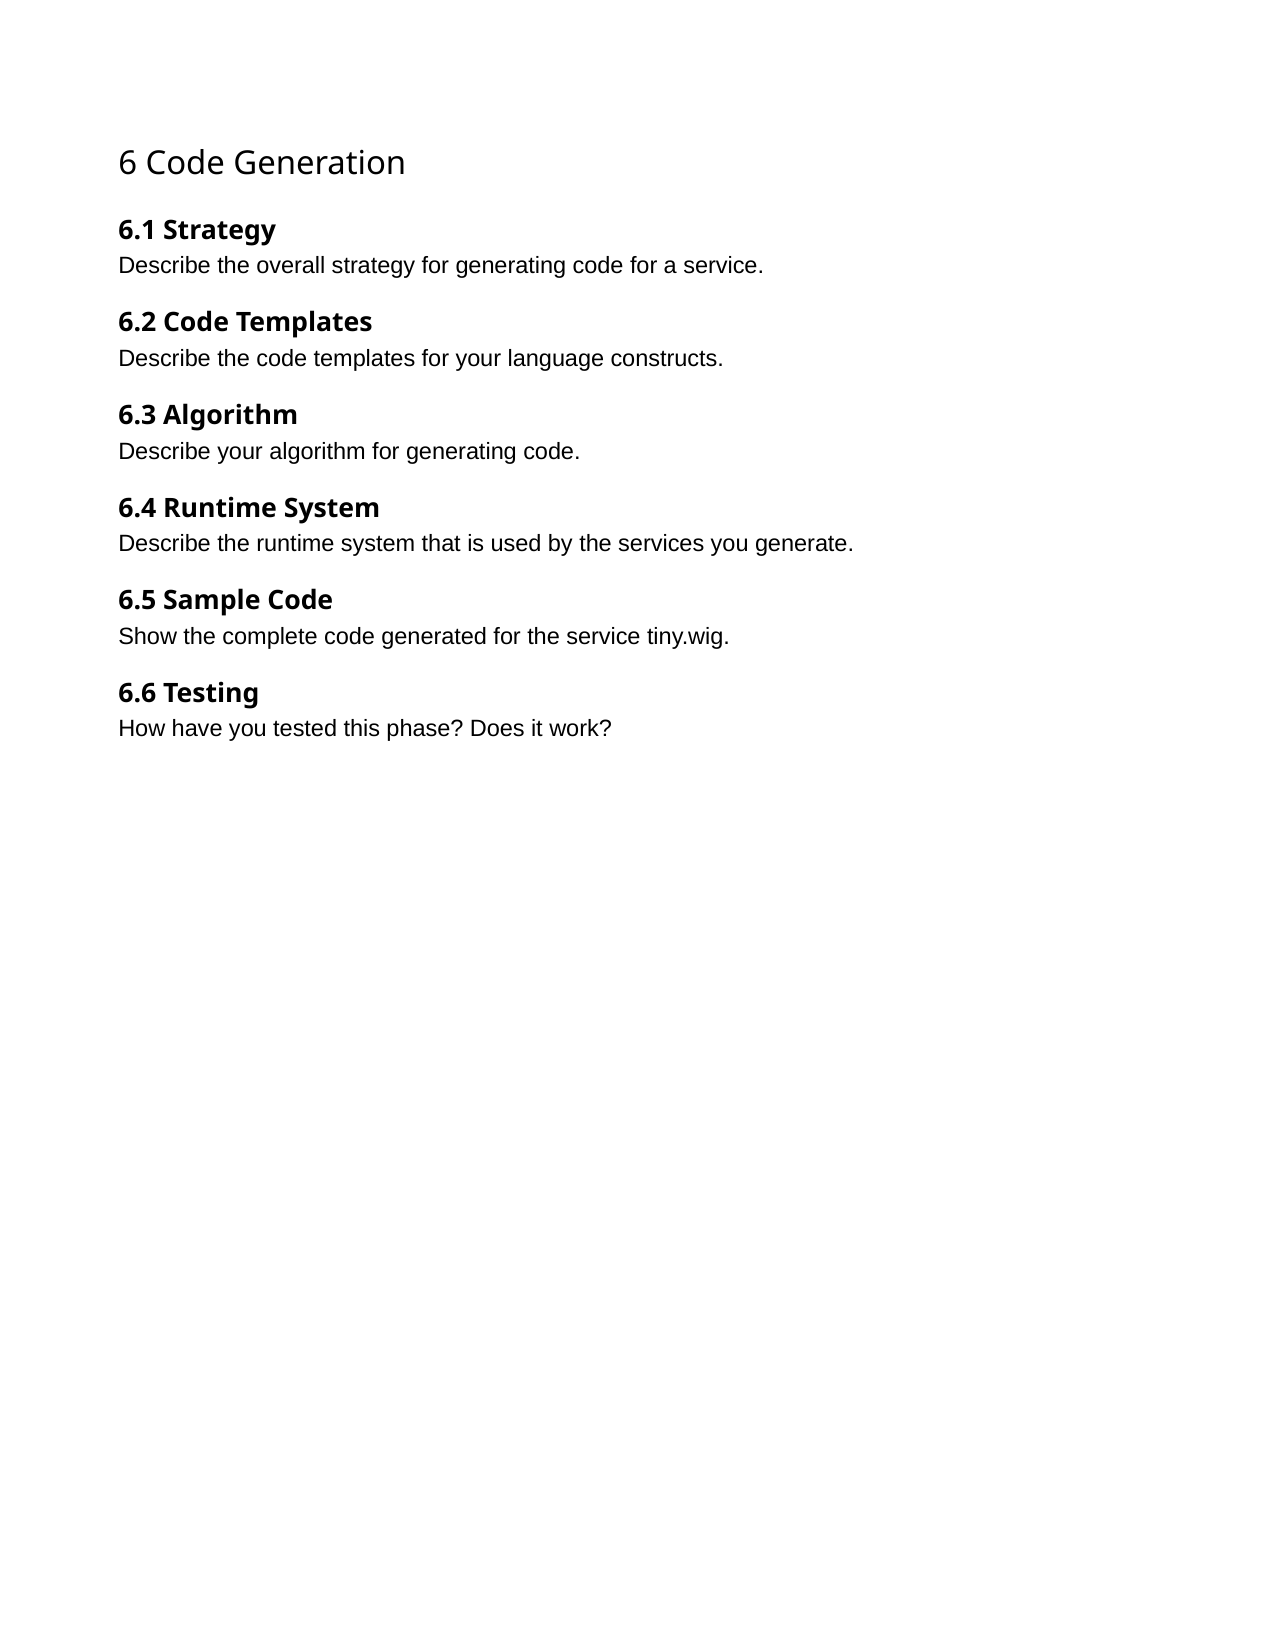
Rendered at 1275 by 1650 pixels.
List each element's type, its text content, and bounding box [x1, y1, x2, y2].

subtitle 6.1 Strategy [118, 211, 1157, 247]
text Describe the code templates for your language constructs. [118, 344, 1157, 371]
subtitle 6 Code Generation [118, 139, 1157, 184]
subtitle 6.4 Runtime System [118, 488, 1157, 525]
subtitle 6.2 Code Templates [118, 303, 1157, 339]
subtitle 6.6 Testing [118, 674, 1157, 710]
subtitle 6.5 Sample Code [118, 581, 1157, 617]
text Show the complete code generated for the service tiny.wig. [118, 622, 1157, 649]
text Describe your algorithm for generating code. [118, 437, 1157, 464]
text How have you tested this phase? Does it work? [118, 715, 1157, 742]
text Describe the runtime system that is used by the services you generate. [118, 530, 1157, 557]
text Describe the overall strategy for generating code for a service. [118, 252, 1157, 279]
subtitle 6.3 Algorithm [118, 396, 1157, 432]
